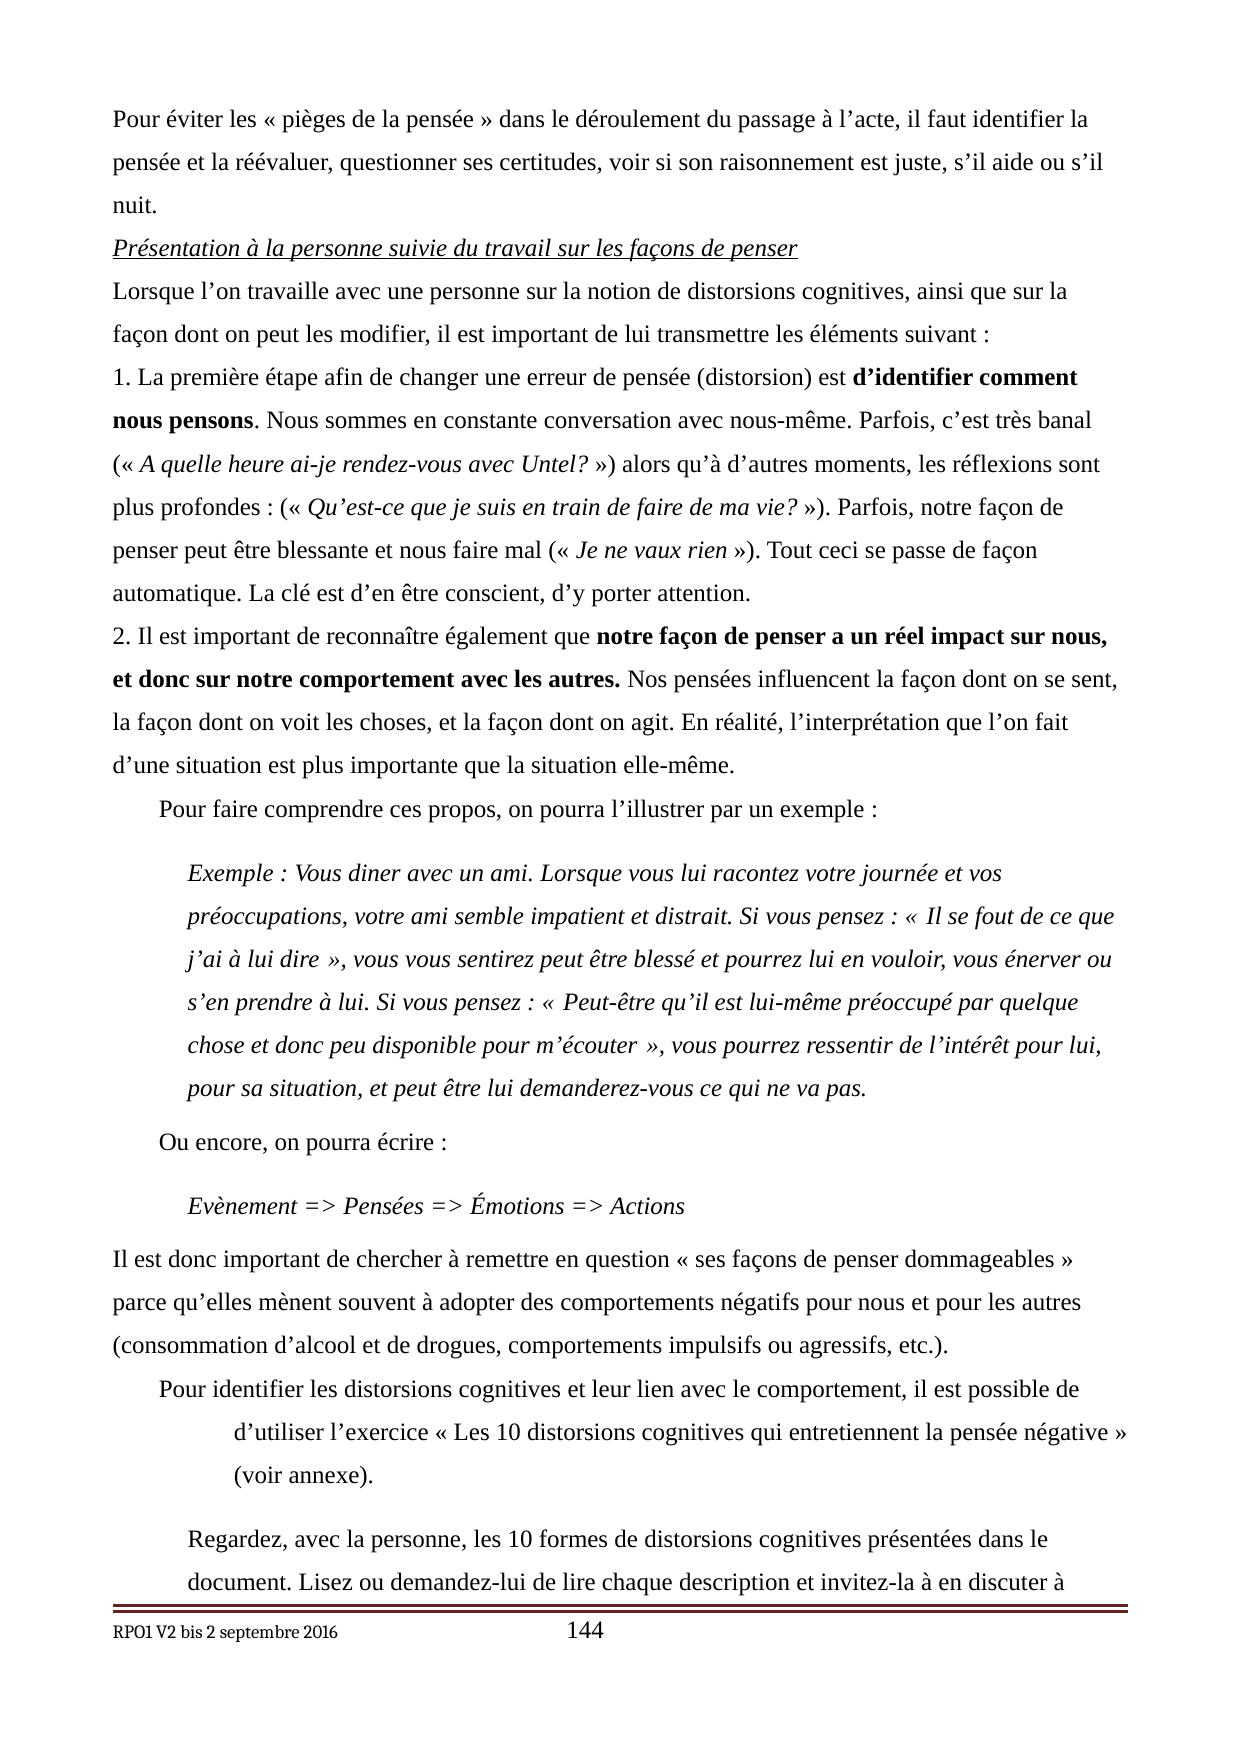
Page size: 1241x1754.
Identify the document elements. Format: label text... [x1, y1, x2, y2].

text Lorsque l’on travaille avec une personne sur la notion de distorsions cognitives, ainsi que sur la façon dont on peut les modifier, il est important de lui transmettre les éléments suivant : [112, 276, 1128, 348]
text Il est donc important de chercher à remettre en question « ses façons de penser dommageables » parce qu’elles mènent souvent à adopter des comportements négatifs pour nous et pour les autres (consommation d’alcool et de drogues, comportements impulsifs ou agressifs, etc.). [112, 1244, 1128, 1359]
list Pour faire comprendre ces propos, on pourra l’illustrer par un exemple : [121, 794, 1128, 822]
text Exemple : Vous diner avec un ami. Lorsque vous lui racontez votre journée et vos préoccupations, votre ami semble impatient et distrait. Si vous pensez : « Il se fout de ce que j’ai à lui dire », vous vous sentirez peut être blessé et pourrez lui en vouloir, vous énerver ou s’en prendre à lui. Si vous pensez : « Peut-être qu’il est lui-même préoccupé par quelque chose et donc peu disponible pour m’écouter », vous pourrez ressentir de l’intérêt pour lui, pour sa situation, et peut être lui demanderez-vous ce qui ne va pas. [187, 858, 1128, 1102]
text 1. La première étape afin de changer une erreur de pensée (distorsion) est d’identifier comment nous pensons. Nous sommes en constante conversation avec nous-même. Parfois, c’est très banal (« A quelle heure ai-je rendez-vous avec Untel? ») alors qu’à d’autres moments, les réflexions sont plus profondes : (« Qu’est-ce que je suis en train de faire de ma vie? »). Parfois, notre façon de penser peut être blessante et nous faire mal (« Je ne vaux rien »). Tout ceci se passe de façon automatique. La clé est d’en être conscient, d’y porter attention. [112, 362, 1128, 607]
text Evènement => Pensées => Émotions => Actions [187, 1191, 1128, 1219]
text Regardez, avec la personne, les 10 formes de distorsions cognitives présentées dans le document. Lisez ou demandez-lui de lire chaque description et invitez-la à en discuter à [187, 1524, 1128, 1596]
text Présentation à la personne suivie du travail sur les façons de penser [112, 233, 1128, 262]
list Ou encore, on pourra écrire : [121, 1127, 1128, 1156]
text 2. Il est important de reconnaître également que notre façon de penser a un réel impact sur nous, et donc sur notre comportement avec les autres. Nos pensées influencent la façon dont on se sent, la façon dont on voit les choses, et la façon dont on agit. En réalité, l’interprétation que l’on fait d’une situation est plus importante que la situation elle-même. [112, 621, 1128, 779]
text Pour éviter les « pièges de la pensée » dans le déroulement du passage à l’acte, il faut identifier la pensée et la réévaluer, questionner ses certitudes, voir si son raisonnement est juste, s’il aide ou s’il nuit. [112, 104, 1128, 219]
list Pour identifier les distorsions cognitives et leur lien avec le comportement, il est possible de d’utiliser l’exercice « Les 10 distorsions cognitives qui entretiennent la pensée négative » (voir annexe). [121, 1374, 1128, 1489]
